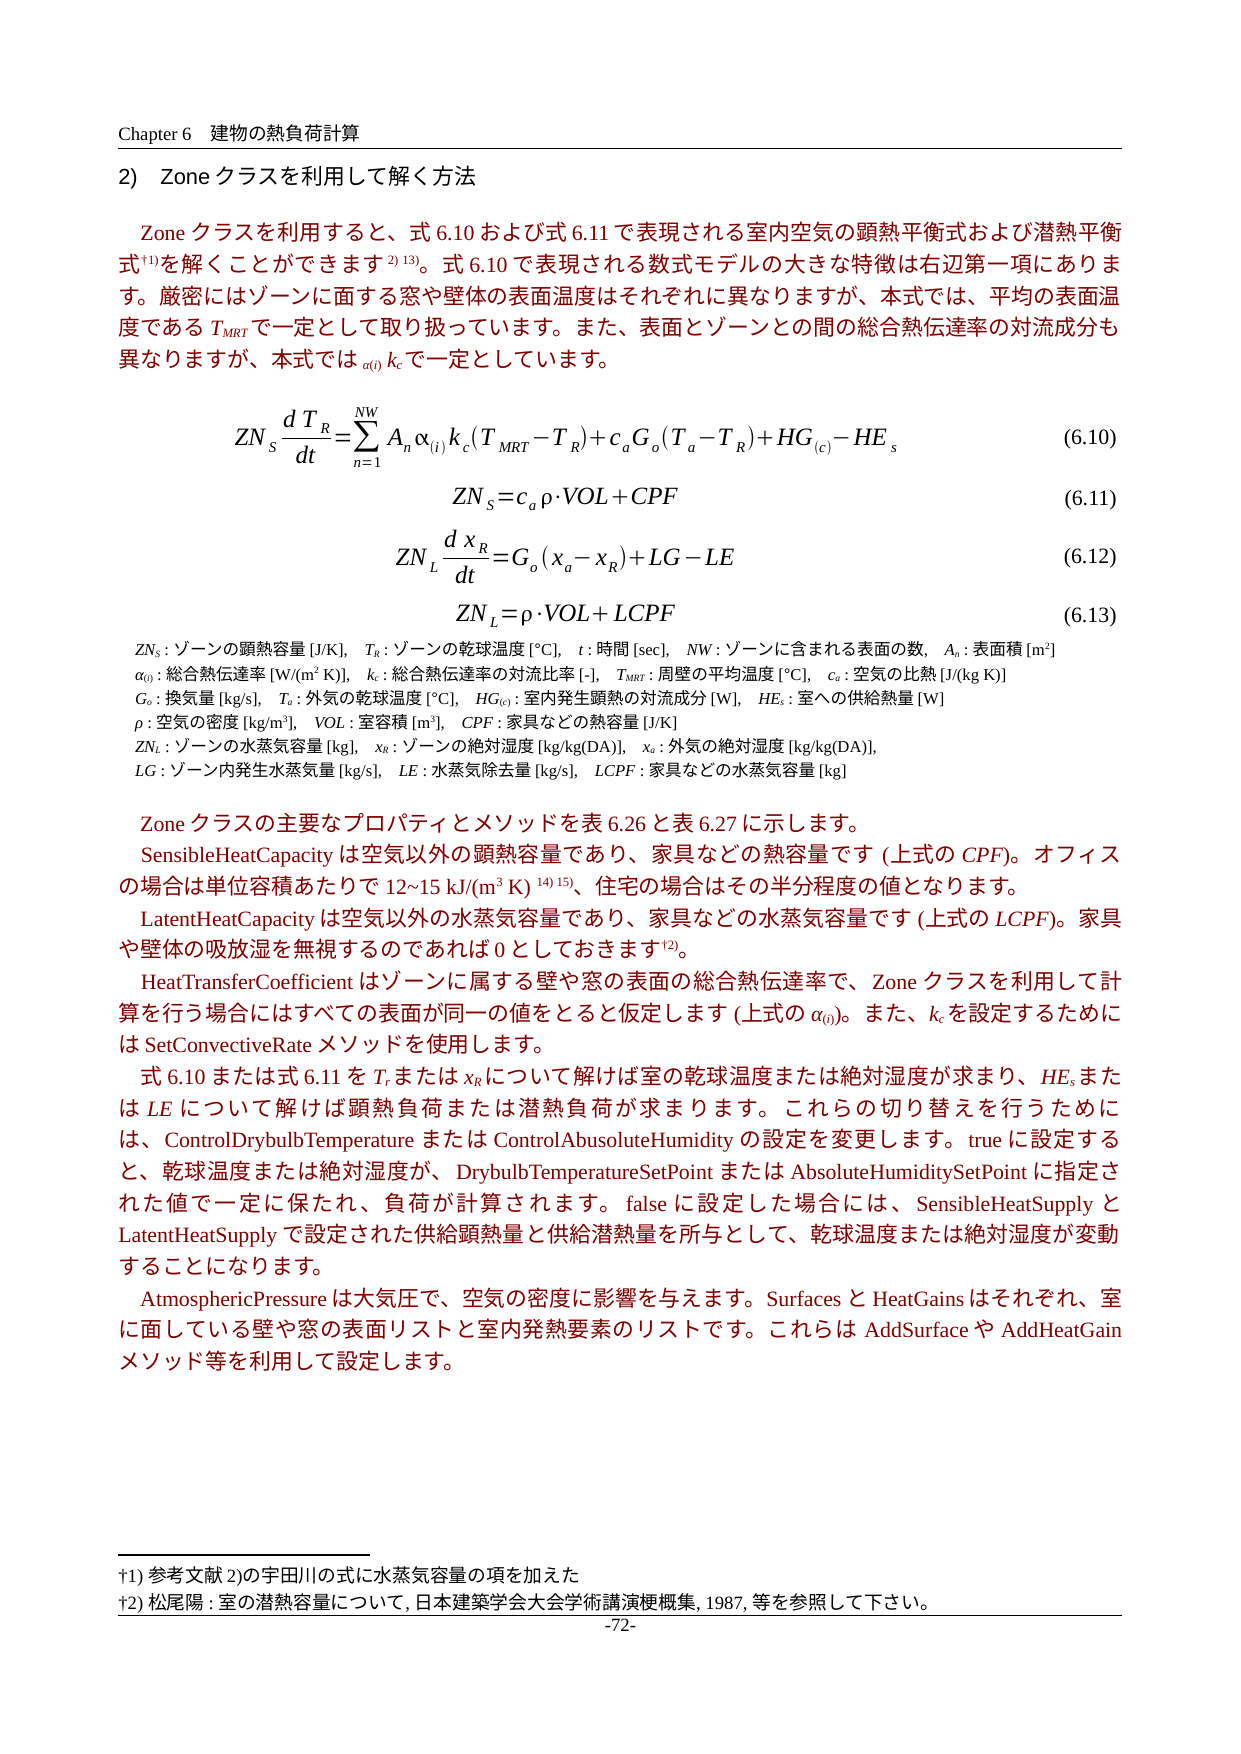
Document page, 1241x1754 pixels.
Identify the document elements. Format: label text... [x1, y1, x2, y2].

table_header [118, 594, 1010, 636]
text 式6.10または式6.11をTrまたはxRについて解けば室の乾球温度または絶対湿度が求まり、HEsまたはLEについて解けば顕熱負荷または潜熱負荷が求まります。これらの切り替えを行うためには、ControlDrybulbTemperatureまたはControlAbusoluteHumidityの設定を変更します。trueに設定すると、乾球温度または絶対湿度が、DrybulbTemperatureSetPointまたはAbsoluteHumiditySetPointに指定された値で一定に保たれ、負荷が計算されます。falseに設定した場合には、SensibleHeatSupplyとLatentHeatSupplyで設定された供給顕熱量と供給潜熱量を所与として、乾球温度または絶対湿度が変動することになります。 [118, 1059, 1122, 1281]
subtitle Zoneクラスを利用して解く方法 [118, 159, 1122, 191]
table_header [118, 520, 1010, 594]
text α(i) : 総合熱伝達率 [W/(m2 K)], kc : 総合熱伝達率の対流比率 [-], TMRT : 周壁の平均温度 [°C], ca : 空気の比熱 [J/(kg K)] [118, 661, 1122, 685]
text 松尾陽 : 室の潜熱容量について, 日本建築学会大会学術講演梗概集, 1987, 等を参照して下さい。 [118, 1588, 1122, 1615]
table_header [118, 477, 1010, 519]
table_header (6.12) [1010, 520, 1122, 594]
text LatentHeatCapacityは空気以外の水蒸気容量であり、家具などの水蒸気容量です (上式のLCPF)。家具や壁体の吸放湿を無視するのであれば0としておきます†)。 [118, 901, 1122, 964]
text Go : 換気量 [kg/s], Ta : 外気の乾球温度 [°C], HG(c) : 室内発生顕熱の対流成分 [W], HEs : 室への供給熱量 [W] [118, 685, 1122, 709]
table_header (6.10) [1010, 398, 1122, 477]
text Zoneクラスの主要なプロパティとメソッドを表6.26と表6.27に示します。 [118, 806, 1122, 837]
table_header (6.13) [1010, 594, 1122, 636]
table_header (6.11) [1010, 477, 1122, 519]
text Zoneクラスを利用すると、式6.10および式6.11で表現される室内空気の顕熱平衡式および潜熱平衡式†)を解くことができます2) )。式6.10で表現される数式モデルの大きな特徴は右辺第一項にあります。厳密にはゾーンに面する窓や壁体の表面温度はそれぞれに異なりますが、本式では、平均の表面温度であるTMRTで一定として取り扱っています。また、表面とゾーンとの間の総合熱伝達率の対流成分も異なりますが、本式ではα(i) kcで一定としています。 [118, 215, 1122, 374]
text AtmosphericPressureは大気圧で、空気の密度に影響を与えます。SurfacesとHeatGainsはそれぞれ、室に面している壁や窓の表面リストと室内発熱要素のリストです。これらはAddSurfaceやAddHeatGainメソッド等を利用して設定します。 [118, 1281, 1122, 1376]
text HeatTransferCoefficientはゾーンに属する壁や窓の表面の総合熱伝達率で、Zoneクラスを利用して計算を行う場合にはすべての表面が同一の値をとると仮定します (上式のα(i))。また、kcを設定するためにはSetConvectiveRateメソッドを使用します。 [118, 964, 1122, 1059]
table_header [118, 398, 1010, 477]
text LG : ゾーン内発生水蒸気量 [kg/s], LE : 水蒸気除去量 [kg/s], LCPF : 家具などの水蒸気容量 [kg] [118, 757, 1122, 781]
text ZNS : ゾーンの顕熱容量 [J/K], TR : ゾーンの乾球温度 [°C], t : 時間 [sec], NW : ゾーンに含まれる表面の数, An : 表面積 [m2] [118, 636, 1122, 661]
text SensibleHeatCapacityは空気以外の顕熱容量であり、家具などの熱容量です (上式のCPF)。オフィスの場合は単位容積あたりで12~15 kJ/(m3 K) ) )、住宅の場合はその半分程度の値となります。 [118, 837, 1122, 901]
text ρ : 空気の密度 [kg/m3], VOL : 室容積 [m3], CPF : 家具などの熱容量 [J/K] [118, 709, 1122, 733]
text 参考文献2)の宇田川の式に水蒸気容量の項を加えた [118, 1561, 1122, 1588]
text ZNL : ゾーンの水蒸気容量 [kg], xR : ゾーンの絶対湿度 [kg/kg(DA)], xa : 外気の絶対湿度 [kg/kg(DA)], [118, 733, 1122, 757]
